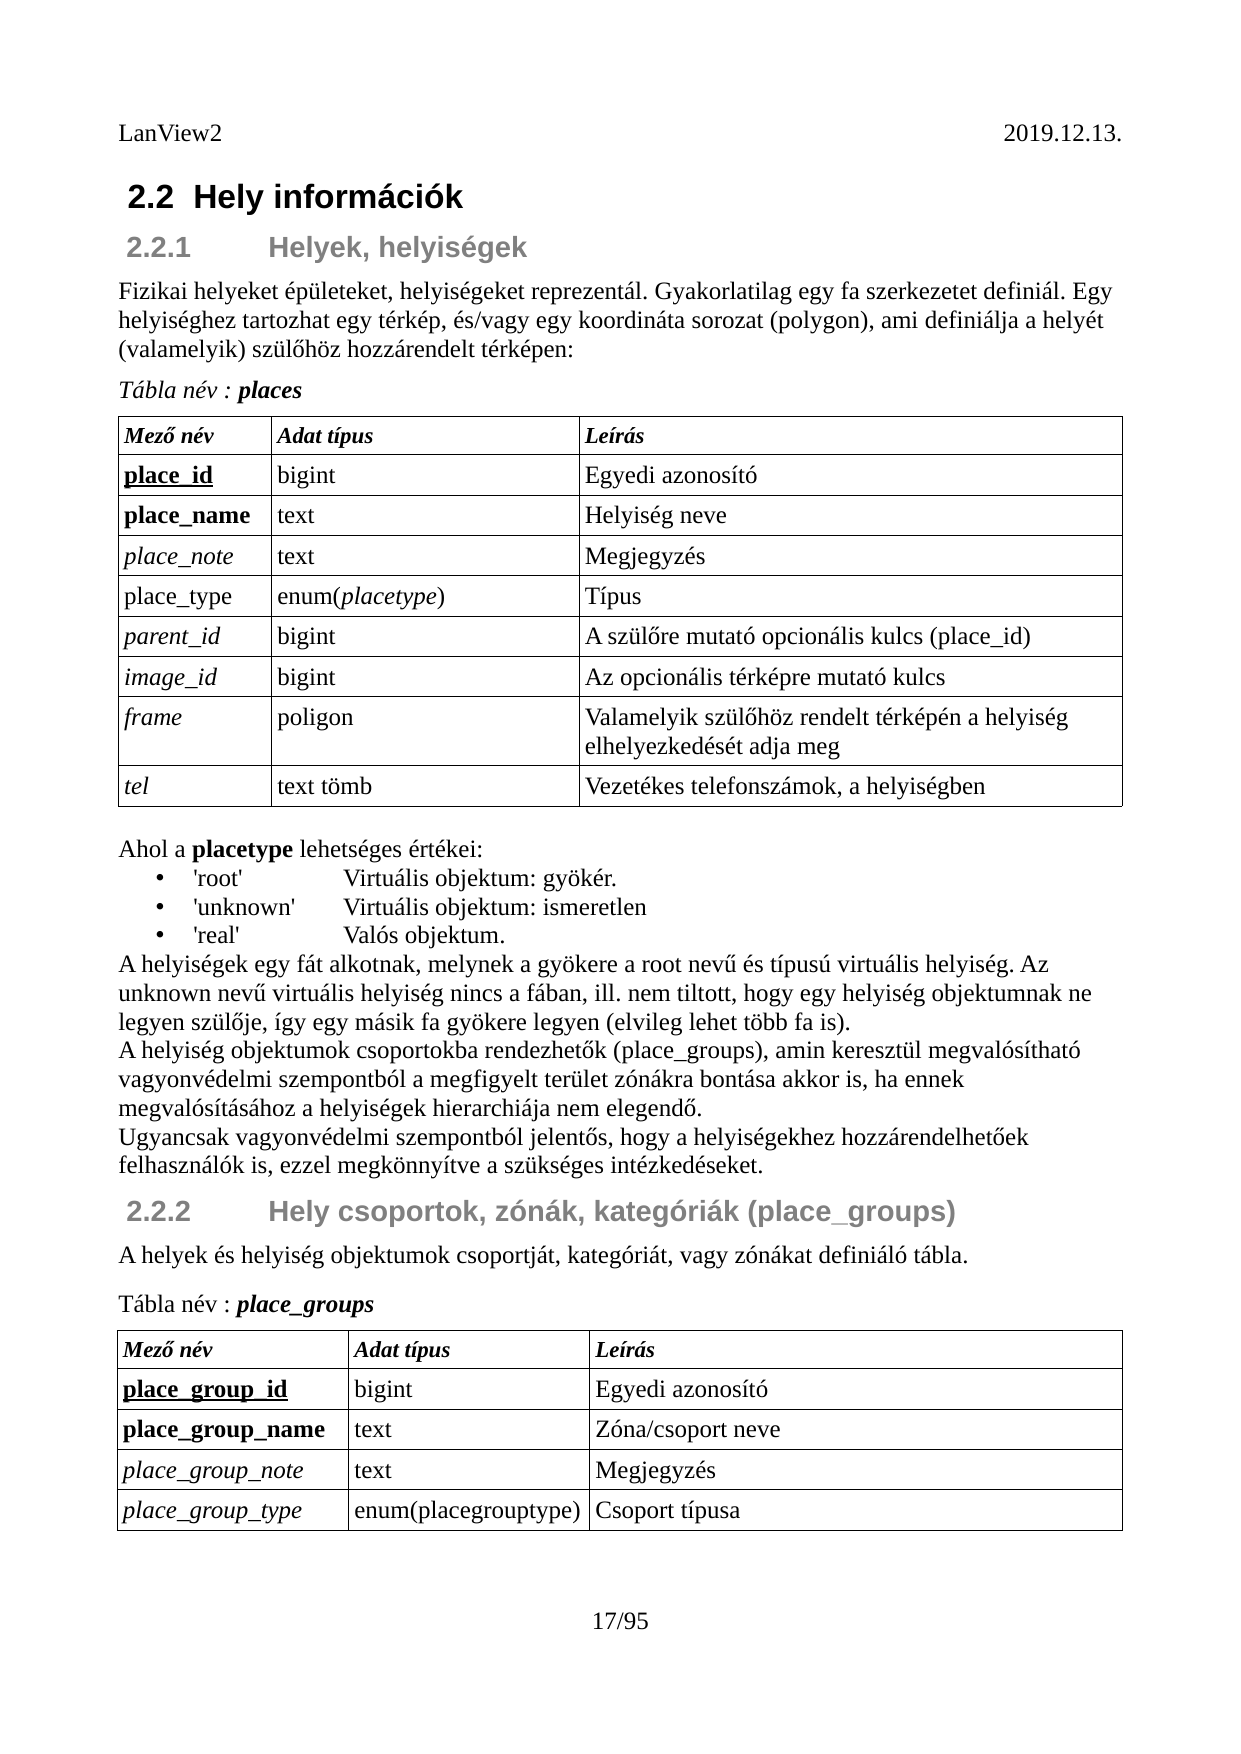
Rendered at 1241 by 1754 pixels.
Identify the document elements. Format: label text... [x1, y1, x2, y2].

table_cell text [272, 536, 579, 575]
subtitle Helyek, helyiségek [118, 230, 1122, 264]
table_header Leírás [590, 1331, 1122, 1368]
subtitle Hely csoportok, zónák, kategóriák (place_groups) [118, 1194, 1122, 1227]
list 'unknown' Virtuális objektum: ismeretlen [156, 892, 1122, 921]
text Ahol a placetype lehetséges értékei: [118, 834, 1122, 863]
subtitle Hely információk [118, 177, 1122, 216]
table_cell parent_id [119, 617, 271, 656]
table_cell Zóna/csoport neve [590, 1410, 1122, 1449]
text Fizikai helyeket épületeket, helyiségeket reprezentál. Gyakorlatilag egy fa szerkezetet definiál. Egy helyiséghez tartozhat egy térkép, és/vagy egy koordináta sorozat (polygon), ami definiálja a helyét (valamelyik) szülőhöz hozzárendelt térképen: [118, 276, 1122, 363]
table_header Mező név [118, 1331, 348, 1368]
list 'root' Virtuális objektum: gyökér. [156, 863, 1122, 892]
table_cell enum(placegrouptype) [349, 1490, 589, 1529]
table_cell text [349, 1450, 589, 1489]
table_cell bigint [272, 657, 579, 696]
table_cell place_name [119, 496, 271, 535]
table_cell place_group_note [118, 1450, 348, 1489]
table_cell Valamelyik szülőhöz rendelt térképén a helyiség elhelyezkedését adja meg [580, 697, 1122, 765]
table_cell place_type [119, 576, 271, 616]
table_header Mező név [119, 417, 271, 454]
table_cell Típus [580, 576, 1122, 616]
table_cell frame [119, 697, 271, 765]
table_cell place_group_id [118, 1369, 348, 1408]
table_cell place_note [119, 536, 271, 575]
text A helyiség objektumok csoportokba rendezhetők (place_groups), amin keresztül megvalósítható vagyonvédelmi szempontból a megfigyelt terület zónákra bontása akkor is, ha ennek megvalósításához a helyiségek hierarchiája nem elegendő. [118, 1036, 1122, 1122]
list 'real' Valós objektum. [156, 921, 1122, 949]
table_header Leírás [580, 417, 1122, 454]
text Tábla név : places [118, 375, 1122, 404]
table_cell poligon [272, 697, 579, 765]
table_header Adat típus [349, 1331, 589, 1368]
table_cell place_id [119, 455, 271, 494]
table_cell Helyiség neve [580, 496, 1122, 535]
table_cell tel [119, 766, 271, 806]
table_cell Csoport típusa [590, 1490, 1122, 1529]
table_cell A szülőre mutató opcionális kulcs (place_id) [580, 617, 1122, 656]
table_cell Egyedi azonosító [590, 1369, 1122, 1408]
table_cell Egyedi azonosító [580, 455, 1122, 494]
table_cell place_group_name [118, 1410, 348, 1449]
table_header Adat típus [272, 417, 579, 454]
text A helyek és helyiség objektumok csoportját, kategóriát, vagy zónákat definiáló tábla. [118, 1240, 1122, 1269]
table_cell image_id [119, 657, 271, 696]
text Ugyancsak vagyonvédelmi szempontból jelentős, hogy a helyiségekhez hozzárendelhetőek felhasználók is, ezzel megkönnyítve a szükséges intézkedéseket. [118, 1122, 1122, 1179]
table_cell place_group_type [118, 1490, 348, 1529]
table_cell enum(placetype) [272, 576, 579, 616]
table_cell Megjegyzés [580, 536, 1122, 575]
text Tábla név : place_groups [118, 1289, 1122, 1318]
table_cell bigint [272, 617, 579, 656]
table_cell Vezetékes telefonszámok, a helyiségben [580, 766, 1122, 806]
table_cell text [349, 1410, 589, 1449]
text A helyiségek egy fát alkotnak, melynek a gyökere a root nevű és típusú virtuális helyiség. Az unknown nevű virtuális helyiség nincs a fában, ill. nem tiltott, hogy egy helyiség objektumnak ne legyen szülője, így egy másik fa gyökere legyen (elvileg lehet több fa is). [118, 949, 1122, 1036]
table_cell text tömb [272, 766, 579, 806]
table_cell text [272, 496, 579, 535]
table_cell bigint [272, 455, 579, 494]
table_cell bigint [349, 1369, 589, 1408]
table_cell Megjegyzés [590, 1450, 1122, 1489]
table_cell Az opcionális térképre mutató kulcs [580, 657, 1122, 696]
